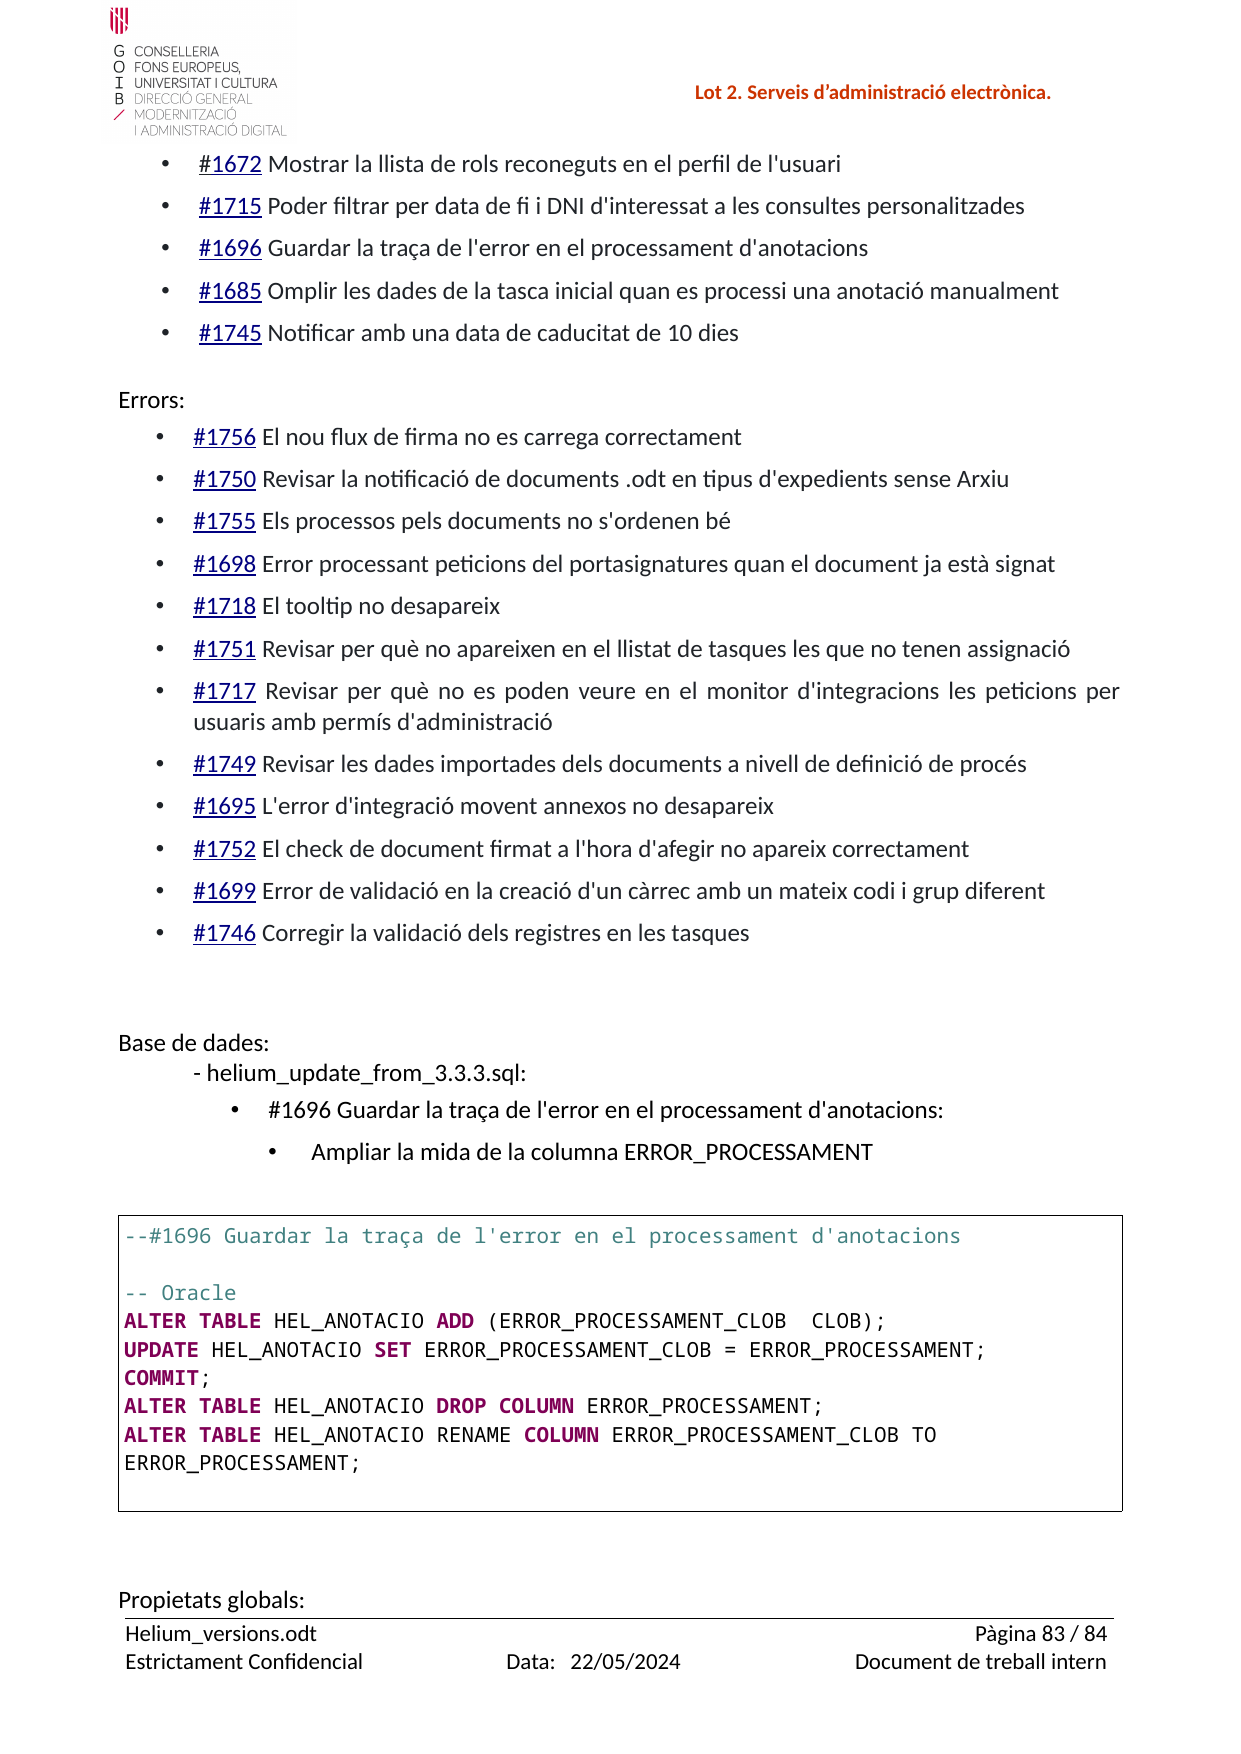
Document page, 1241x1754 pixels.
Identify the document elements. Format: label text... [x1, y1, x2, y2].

list #1672 Mostrar la llista de rols reconeguts en el perfil de l'usuari [161, 148, 1122, 178]
list #1745 Notificar amb una data de caducitat de 10 dies [161, 317, 1122, 348]
list #1696 Guardar la traça de l'error en el processament d'anotacions: [231, 1094, 1122, 1124]
list #1698 Error processant peticions del portasignatures quan el document ja està signat [156, 548, 1122, 578]
list #1752 El check de document firmat a l'hora d'afegir no apareix correctament [156, 833, 1122, 863]
table_header --#1696 Guardar la traça de l'error en el processament d'anotacions -- Oracle ALTER TABLE HEL_ANOTACIO ADD (ERROR_PROCESSAMENT_CLOB CLOB); UPDATE HEL_ANOTACIO SET ERROR_PROCESSAMENT_CLOB = ERROR_PROCESSAMENT; COMMIT; ALTER TABLE HEL_ANOTACIO DROP COLUMN ERROR_PROCESSAMENT; ALTER TABLE HEL_ANOTACIO RENAME COLUMN ERROR_PROCESSAMENT_CLOB TO ERROR_PROCESSAMENT; [119, 1216, 1122, 1511]
picture [100, 0, 297, 144]
list #1715 Poder filtrar per data de fi i DNI d'interessat a les consultes personalitzades [161, 190, 1122, 221]
list #1746 Corregir la validació dels registres en les tasques [156, 918, 1122, 948]
list #1756 El nou flux de firma no es carrega correctament [156, 421, 1122, 451]
text - helium_update_from_3.3.3.sql: [118, 1057, 1122, 1088]
text Propietats globals: [118, 1584, 1122, 1615]
list #1755 Els processos pels documents no s'ordenen bé [156, 506, 1122, 536]
list #1685 Omplir les dades de la tasca inicial quan es processi una anotació manualment [161, 275, 1122, 305]
list #1717 Revisar per què no es poden veure en el monitor d'integracions les peticions per usuaris amb permís d'administració [156, 675, 1122, 736]
list #1749 Revisar les dades importades dels documents a nivell de definició de procés [156, 748, 1122, 778]
list #1718 El tooltip no desapareix [156, 590, 1122, 621]
list Ampliar la mida de la columna ERROR_PROCESSAMENT [268, 1136, 1122, 1167]
text Base de dades: [118, 1027, 1122, 1057]
list #1750 Revisar la notificació de documents .odt en tipus d'expedients sense Arxiu [156, 463, 1122, 494]
list #1696 Guardar la traça de l'error en el processament d'anotacions [161, 232, 1122, 263]
list #1695 L'error d'integració movent annexos no desapareix [156, 790, 1122, 821]
list #1699 Error de validació en la creació d'un càrrec amb un mateix codi i grup diferent [156, 875, 1122, 906]
list #1751 Revisar per què no apareixen en el llistat de tasques les que no tenen assignació [156, 633, 1122, 663]
text Errors: [118, 384, 1122, 415]
